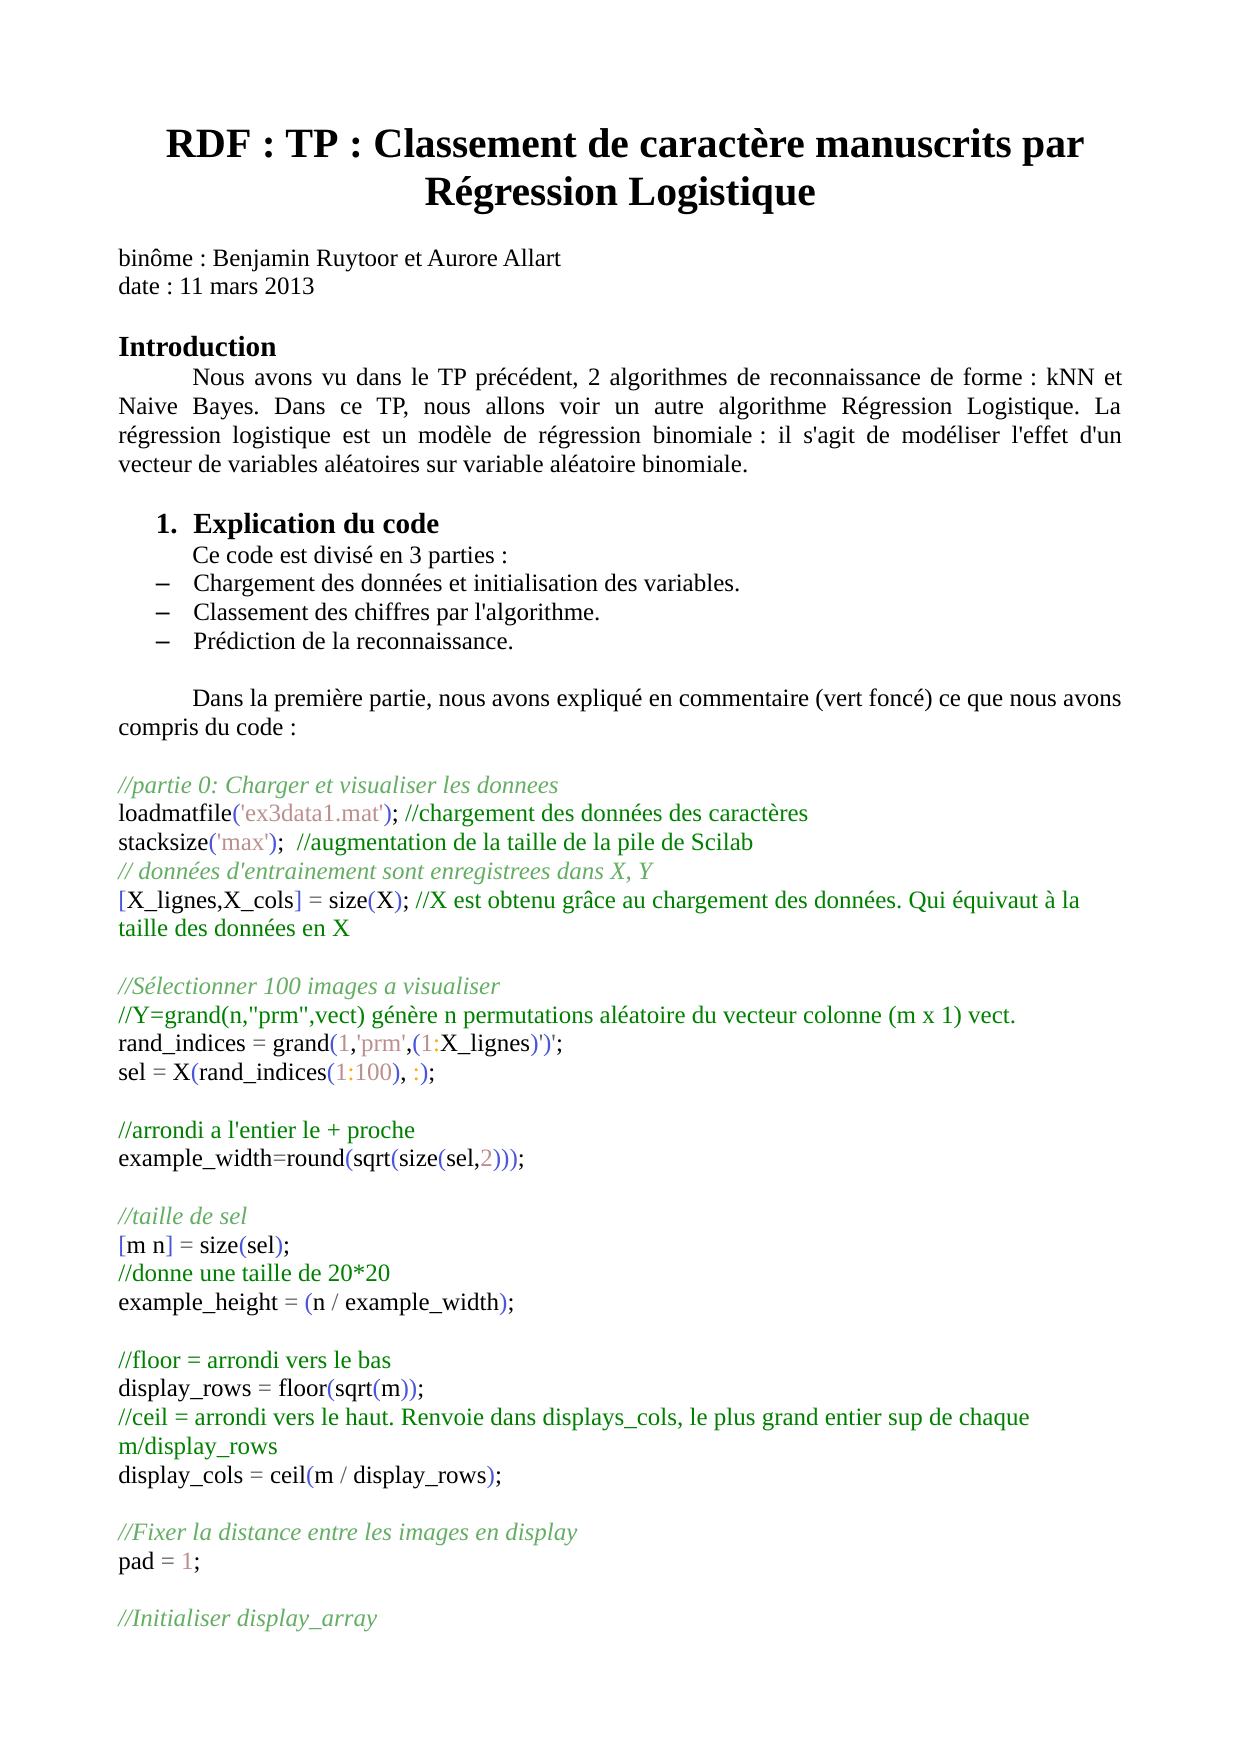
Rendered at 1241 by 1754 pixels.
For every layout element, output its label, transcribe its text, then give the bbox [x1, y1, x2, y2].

text //partie 0: Charger et visualiser les donnees [118, 770, 1122, 798]
text example_height = (n / example_width); [118, 1287, 1122, 1316]
text Ce code est divisé en 3 parties : [118, 540, 1122, 568]
text //donne une taille de 20*20 [118, 1258, 1122, 1287]
text pad = 1; [118, 1546, 1122, 1575]
text [X_lignes,X_cols] = size(X); //X est obtenu grâce au chargement des données. Qui équivaut à la taille des données en X [118, 885, 1122, 942]
list Prédiction de la reconnaissance. [156, 626, 1122, 655]
text Nous avons vu dans le TP précédent, 2 algorithmes de reconnaissance de forme : kNN et Naive Bayes. Dans ce TP, nous allons voir un autre algorithme Régression Logistique. La régression logistique est un modèle de régression binomiale : il s'agit de modéliser l'effet d'un vecteur de variables aléatoires sur variable aléatoire binomiale. [118, 362, 1122, 477]
text stacksize('max'); //augmentation de la taille de la pile de Scilab [118, 827, 1122, 856]
text display_rows = floor(sqrt(m)); [118, 1373, 1122, 1402]
text Dans la première partie, nous avons expliqué en commentaire (vert foncé) ce que nous avons compris du code : [118, 683, 1122, 741]
list Classement des chiffres par l'algorithme. [156, 597, 1122, 626]
list Chargement des données et initialisation des variables. [156, 568, 1122, 597]
text Introduction [118, 329, 1122, 362]
text //Y=grand(n,"prm",vect) génère n permutations aléatoire du vecteur colonne (m x 1) vect. [118, 1000, 1122, 1028]
text //Initialiser display_array [118, 1603, 1122, 1632]
text example_width=round(sqrt(size(sel,2))); [118, 1143, 1122, 1172]
text //ceil = arrondi vers le haut. Renvoie dans displays_cols, le plus grand entier sup de chaque m/display_rows [118, 1402, 1122, 1460]
text loadmatfile('ex3data1.mat'); //chargement des données des caractères [118, 798, 1122, 827]
text // données d'entrainement sont enregistrees dans X, Y [118, 856, 1122, 885]
text RDF : TP : Classement de caractère manuscrits par Régression Logistique [118, 118, 1122, 214]
text date : 11 mars 2013 [118, 271, 1122, 300]
text rand_indices = grand(1,'prm',(1:X_lignes)')'; [118, 1028, 1122, 1057]
text //Fixer la distance entre les images en display [118, 1517, 1122, 1546]
text sel = X(rand_indices(1:100), :); [118, 1057, 1122, 1086]
list Explication du code [156, 506, 1122, 540]
text //floor = arrondi vers le bas [118, 1345, 1122, 1373]
text //taille de sel [118, 1201, 1122, 1230]
text [m n] = size(sel); [118, 1230, 1122, 1258]
text binôme : Benjamin Ruytoor et Aurore Allart [118, 243, 1122, 271]
text display_cols = ceil(m / display_rows); [118, 1460, 1122, 1488]
text //arrondi a l'entier le + proche [118, 1115, 1122, 1143]
text //Sélectionner 100 images a visualiser [118, 971, 1122, 1000]
